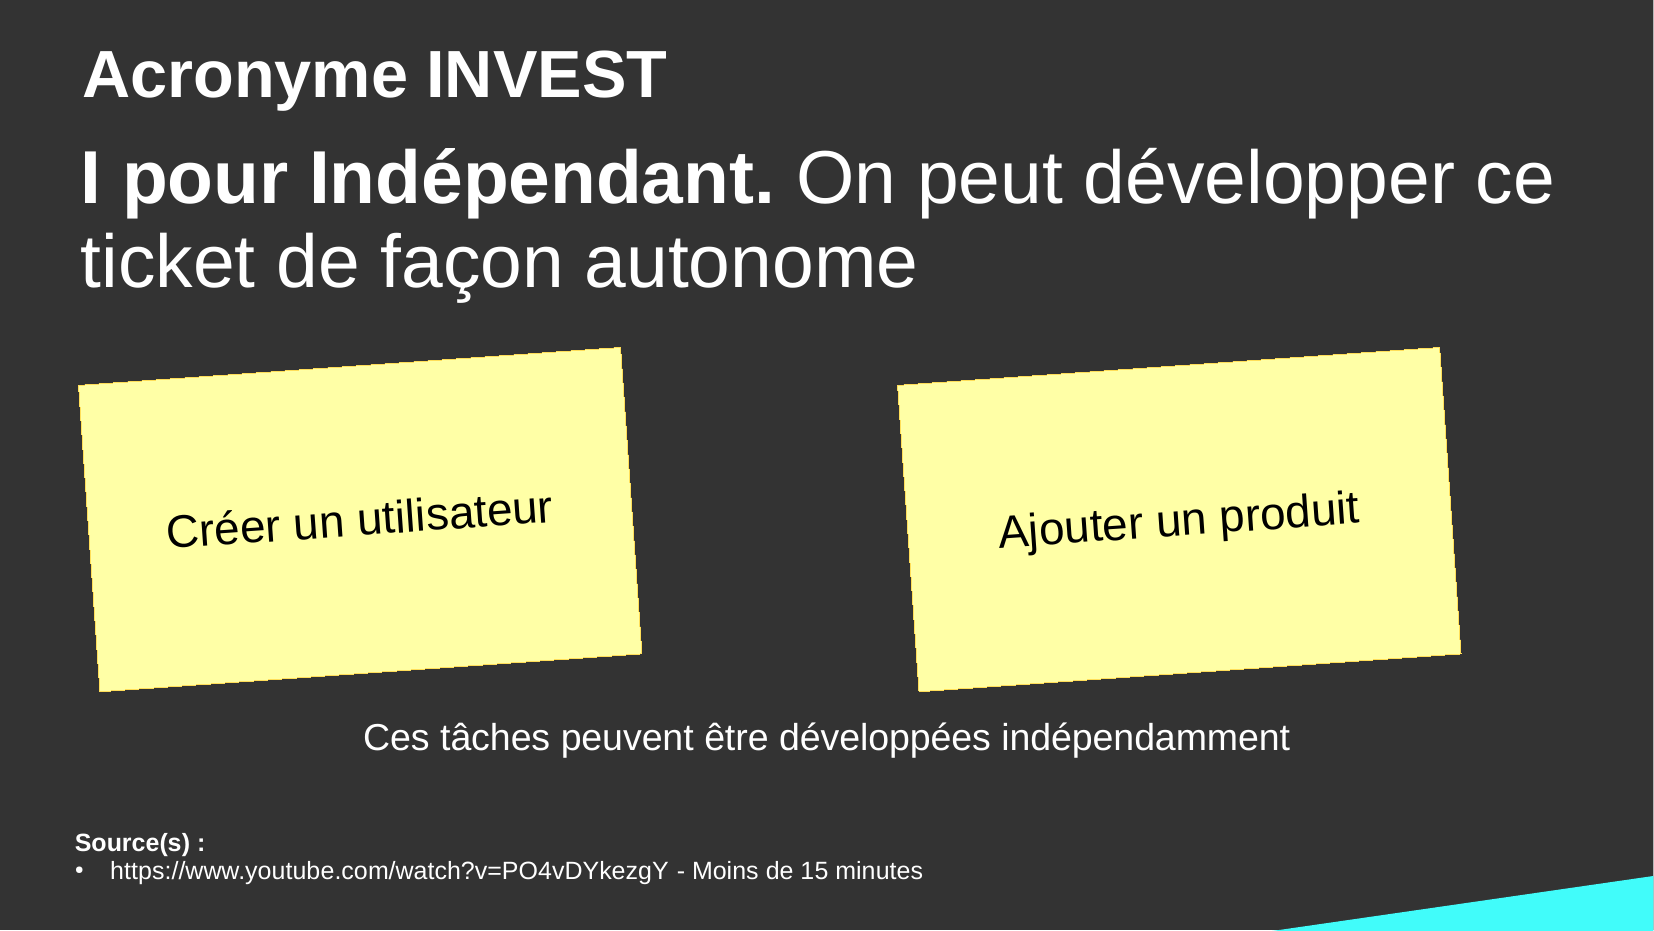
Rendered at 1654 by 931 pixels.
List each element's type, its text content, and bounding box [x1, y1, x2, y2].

text_box Ces tâches peuvent être développées indépendamment [336, 708, 1317, 768]
text_box [1272, 875, 1654, 931]
title Acronyme INVEST [82, 37, 1571, 122]
text_box Ajouter un produit [897, 347, 1462, 692]
text_box Source(s) : https://www.youtube.com/watch?v=PO4vDYkezgY - Moins de 15 minutes [60, 821, 1546, 921]
list I pour Indépendant. On peut développer ce ticket de façon autonome [80, 135, 1620, 343]
text_box Créer un utilisateur [78, 347, 642, 692]
